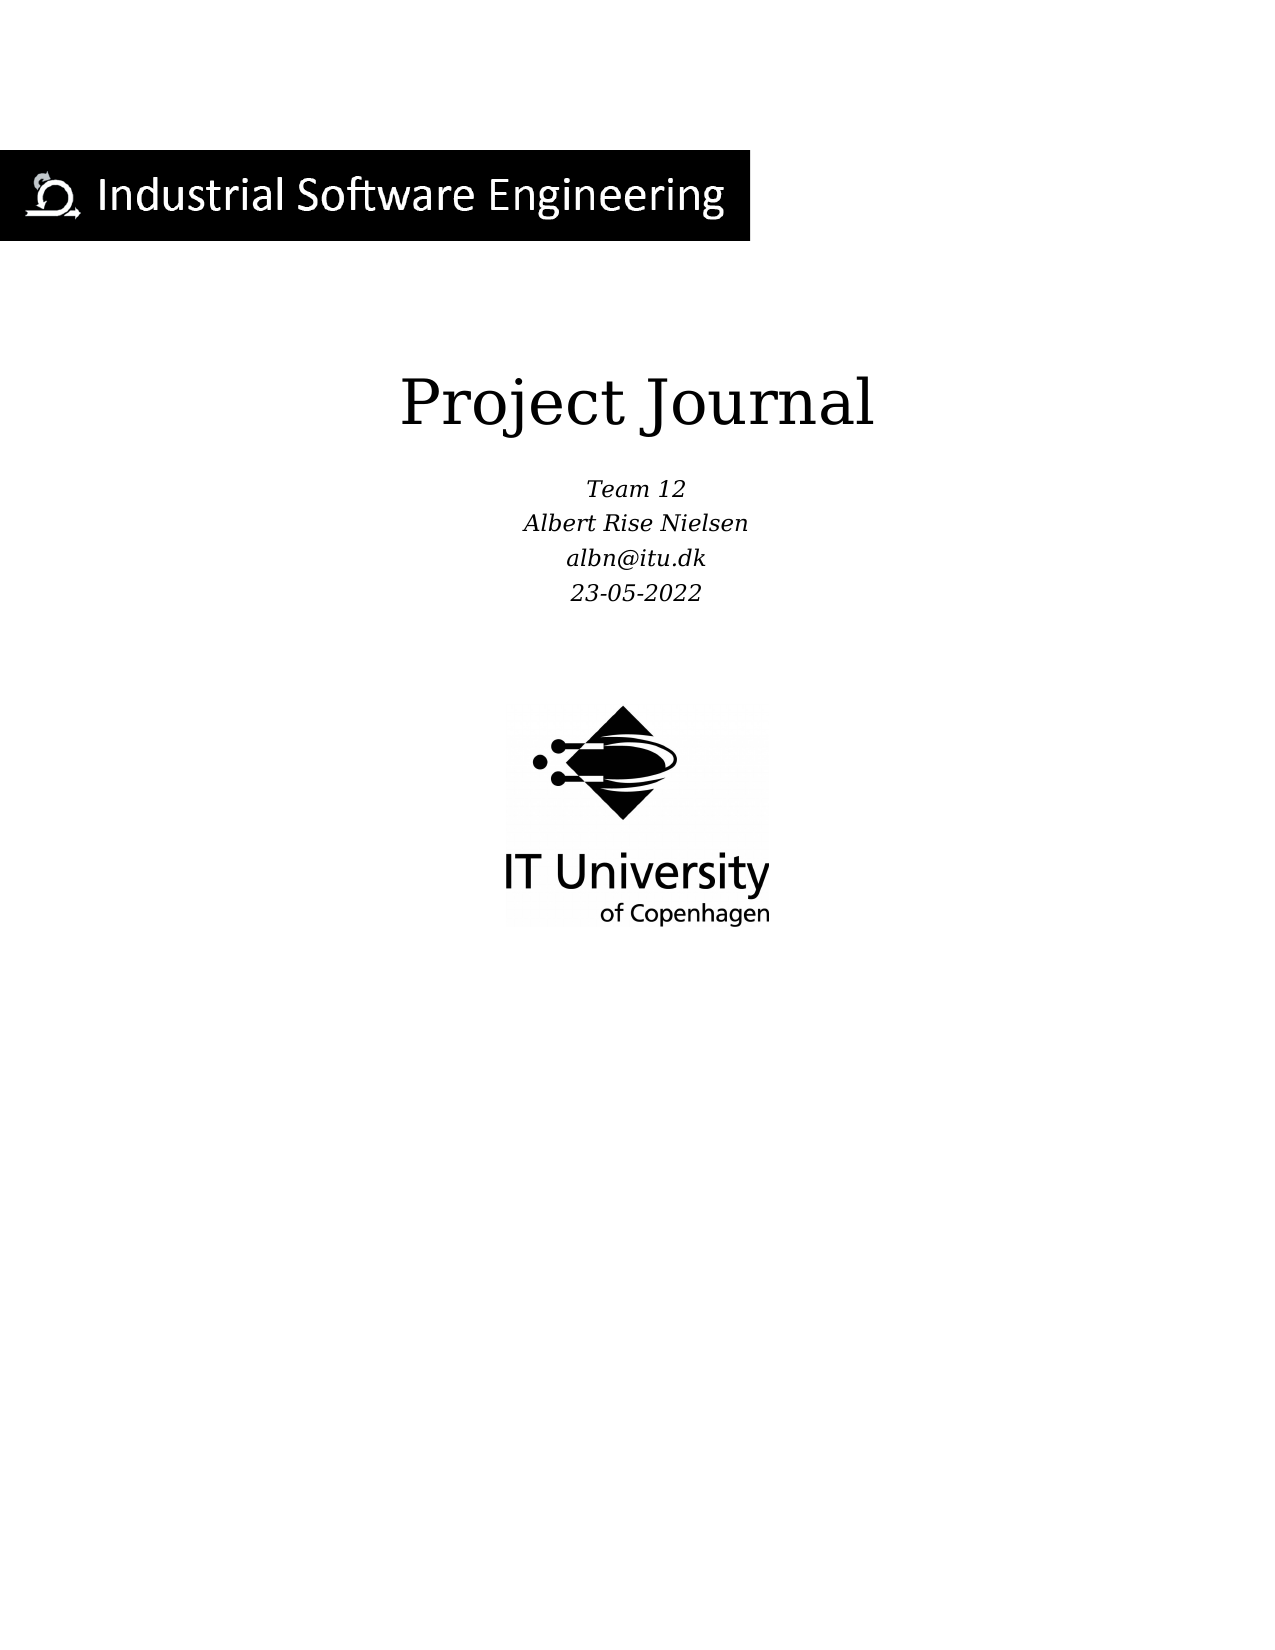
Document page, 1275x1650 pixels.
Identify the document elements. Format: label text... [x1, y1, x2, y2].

text 23-05-2022 [150, 580, 1125, 607]
picture [0, 150, 750, 241]
title Project Journal [150, 367, 1125, 439]
picture [506, 704, 769, 927]
text Albert Rise Nielsen [150, 511, 1125, 537]
text albn@itu.dk [150, 545, 1125, 572]
text Team 12 [150, 476, 1125, 502]
